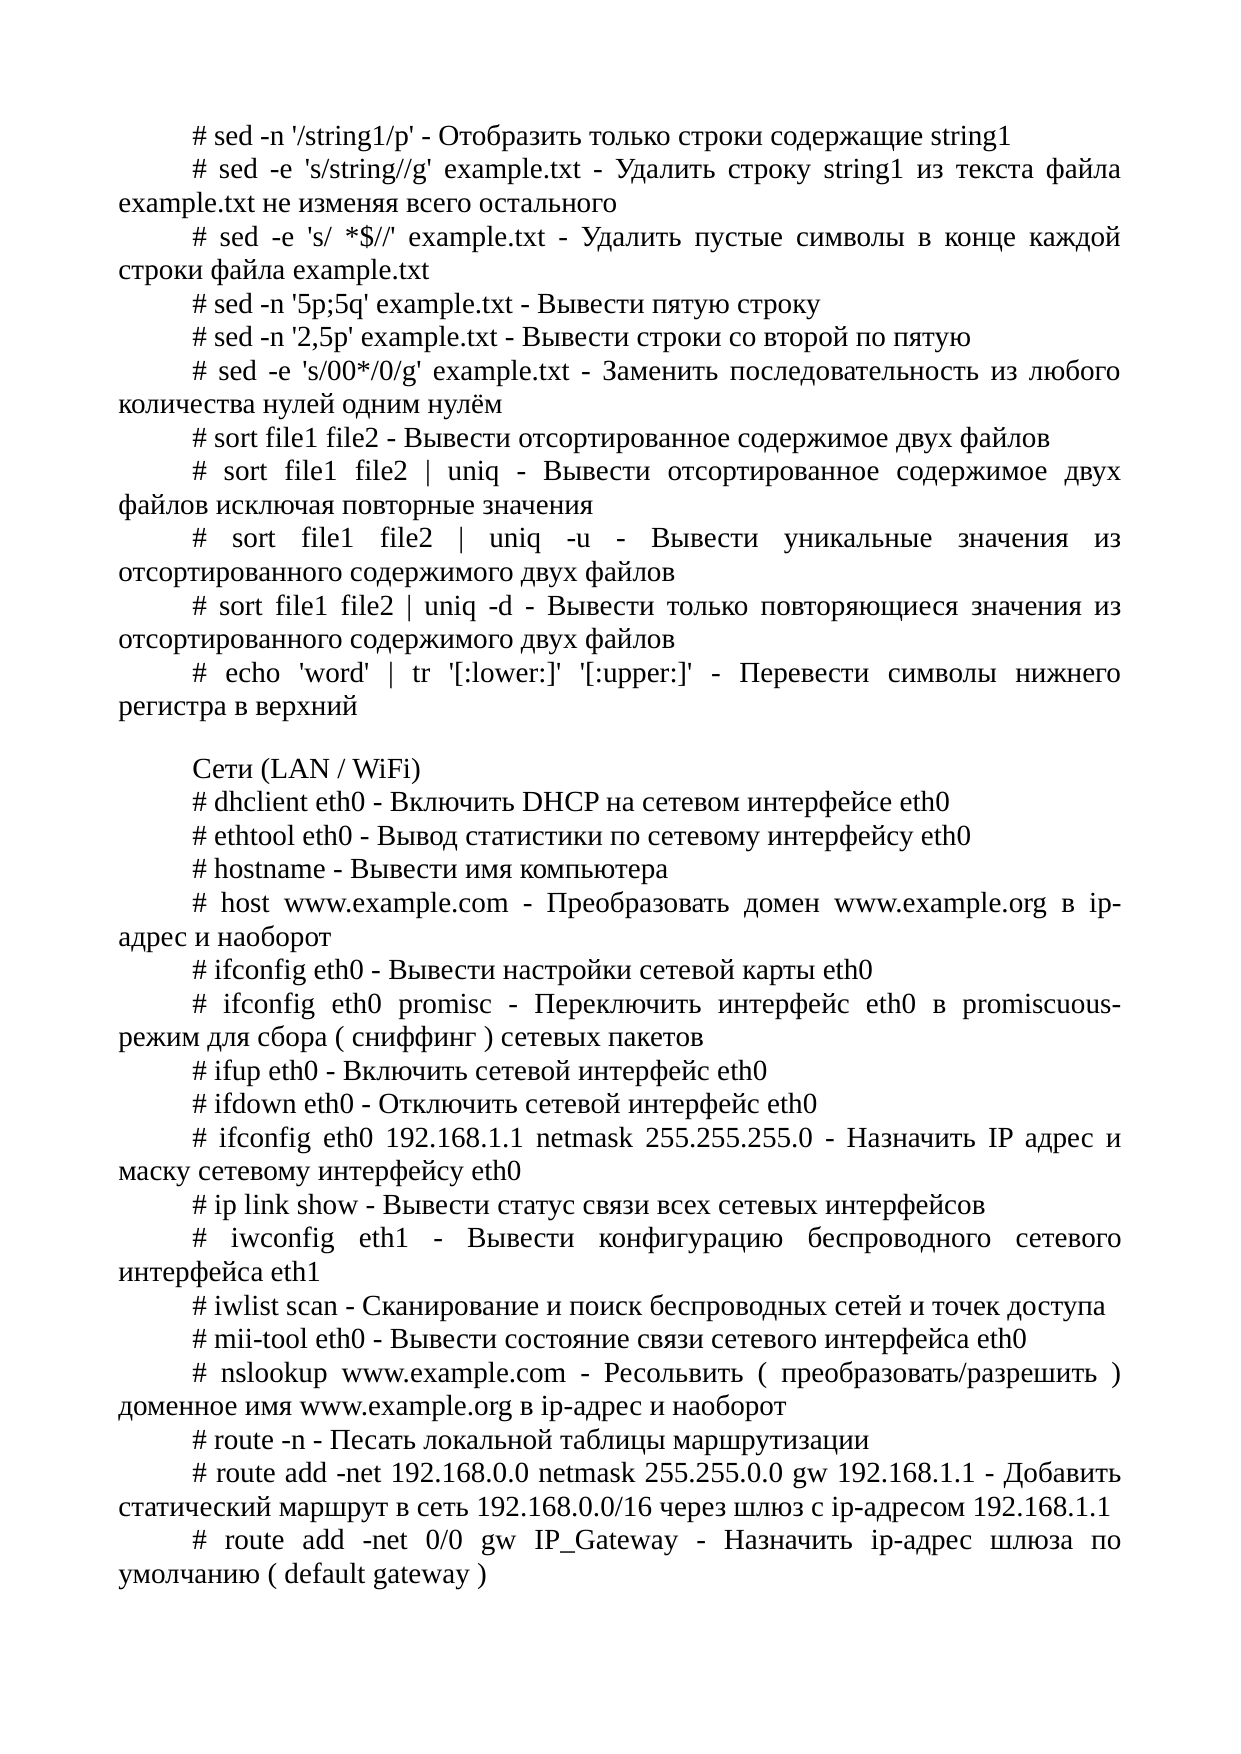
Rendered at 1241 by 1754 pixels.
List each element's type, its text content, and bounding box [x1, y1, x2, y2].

text # nslookup www.example.com - Ресольвить ( преобразовать/разрешить ) доменное имя www.example.org в ip-адрес и наоборот [118, 1355, 1122, 1422]
text # iwlist scan - Сканирование и поиск беспроводных сетей и точек доступа [118, 1288, 1122, 1321]
text # route -n - Песать локальной таблицы маршрутизации [118, 1422, 1122, 1455]
text # ip link show - Вывести статус связи всех сетевых интерфейсов [118, 1187, 1122, 1221]
text # iwconfig eth1 - Вывести конфигурацию беспроводного сетевого интерфейса eth1 [118, 1221, 1122, 1288]
text # sort file1 file2 - Вывести отсортированное содержимое двух файлов [118, 420, 1122, 453]
text # sed -e 's/string//g' example.txt - Удалить строку string1 из текста файла example.txt не изменяя всего остального [118, 152, 1122, 219]
text Сети (LAN / WiFi) [118, 751, 1122, 784]
text # sed -e 's/00*/0/g' example.txt - Заменить последовательность из любого количества нулей одним нулём [118, 353, 1122, 420]
text # route add -net 0/0 gw IP_Gateway - Назначить ip-адрес шлюза по умолчанию ( default gateway ) [118, 1522, 1122, 1589]
text # ifconfig eth0 promisc - Переключить интерфейс eth0 в promiscuous-режим для сбора ( сниффинг ) сетевых пакетов [118, 986, 1122, 1053]
text # sort file1 file2 | uniq -d - Вывести только повторяющиеся значения из отсортированного содержимого двух файлов [118, 588, 1122, 655]
text # host www.example.com - Преобразовать домен www.example.org в ip-адрес и наоборот [118, 885, 1122, 952]
text # sed -e 's/ *$//' example.txt - Удалить пустые символы в конце каждой строки файла example.txt [118, 219, 1122, 286]
text # mii-tool eth0 - Вывести состояние связи сетевого интерфейса eth0 [118, 1321, 1122, 1355]
text # ifconfig eth0 192.168.1.1 netmask 255.255.255.0 - Назначить IP адрес и маску сетевому интерфейсу eth0 [118, 1120, 1122, 1187]
text # route add -net 192.168.0.0 netmask 255.255.0.0 gw 192.168.1.1 - Добавить статический маршрут в сеть 192.168.0.0/16 через шлюз с ip-адресом 192.168.1.1 [118, 1455, 1122, 1522]
text # sort file1 file2 | uniq - Вывести отсортированное содержимое двух файлов исключая повторные значения [118, 453, 1122, 521]
text # sed -n '/string1/p' - Отобразить только строки содержащие string1 [118, 118, 1122, 152]
text # echo 'word' | tr '[:lower:]' '[:upper:]' - Перевести символы нижнего регистра в верхний [118, 655, 1122, 722]
text # ifup eth0 - Включить сетевой интерфейс eth0 [118, 1053, 1122, 1086]
text # sed -n '2,5p' example.txt - Вывести строки со второй по пятую [118, 319, 1122, 353]
text # hostname - Вывести имя компьютера [118, 852, 1122, 885]
text # ethtool eth0 - Вывод статистики по сетевому интерфейсу eth0 [118, 818, 1122, 852]
text # dhclient eth0 - Включить DHCP на сетевом интерфейсе eth0 [118, 784, 1122, 818]
text # sort file1 file2 | uniq -u - Вывести уникальные значения из отсортированного содержимого двух файлов [118, 521, 1122, 588]
text # sed -n '5p;5q' example.txt - Вывести пятую строку [118, 286, 1122, 319]
text # ifconfig eth0 - Вывести настройки сетевой карты eth0 [118, 952, 1122, 986]
text # ifdown eth0 - Отключить сетевой интерфейс eth0 [118, 1086, 1122, 1120]
